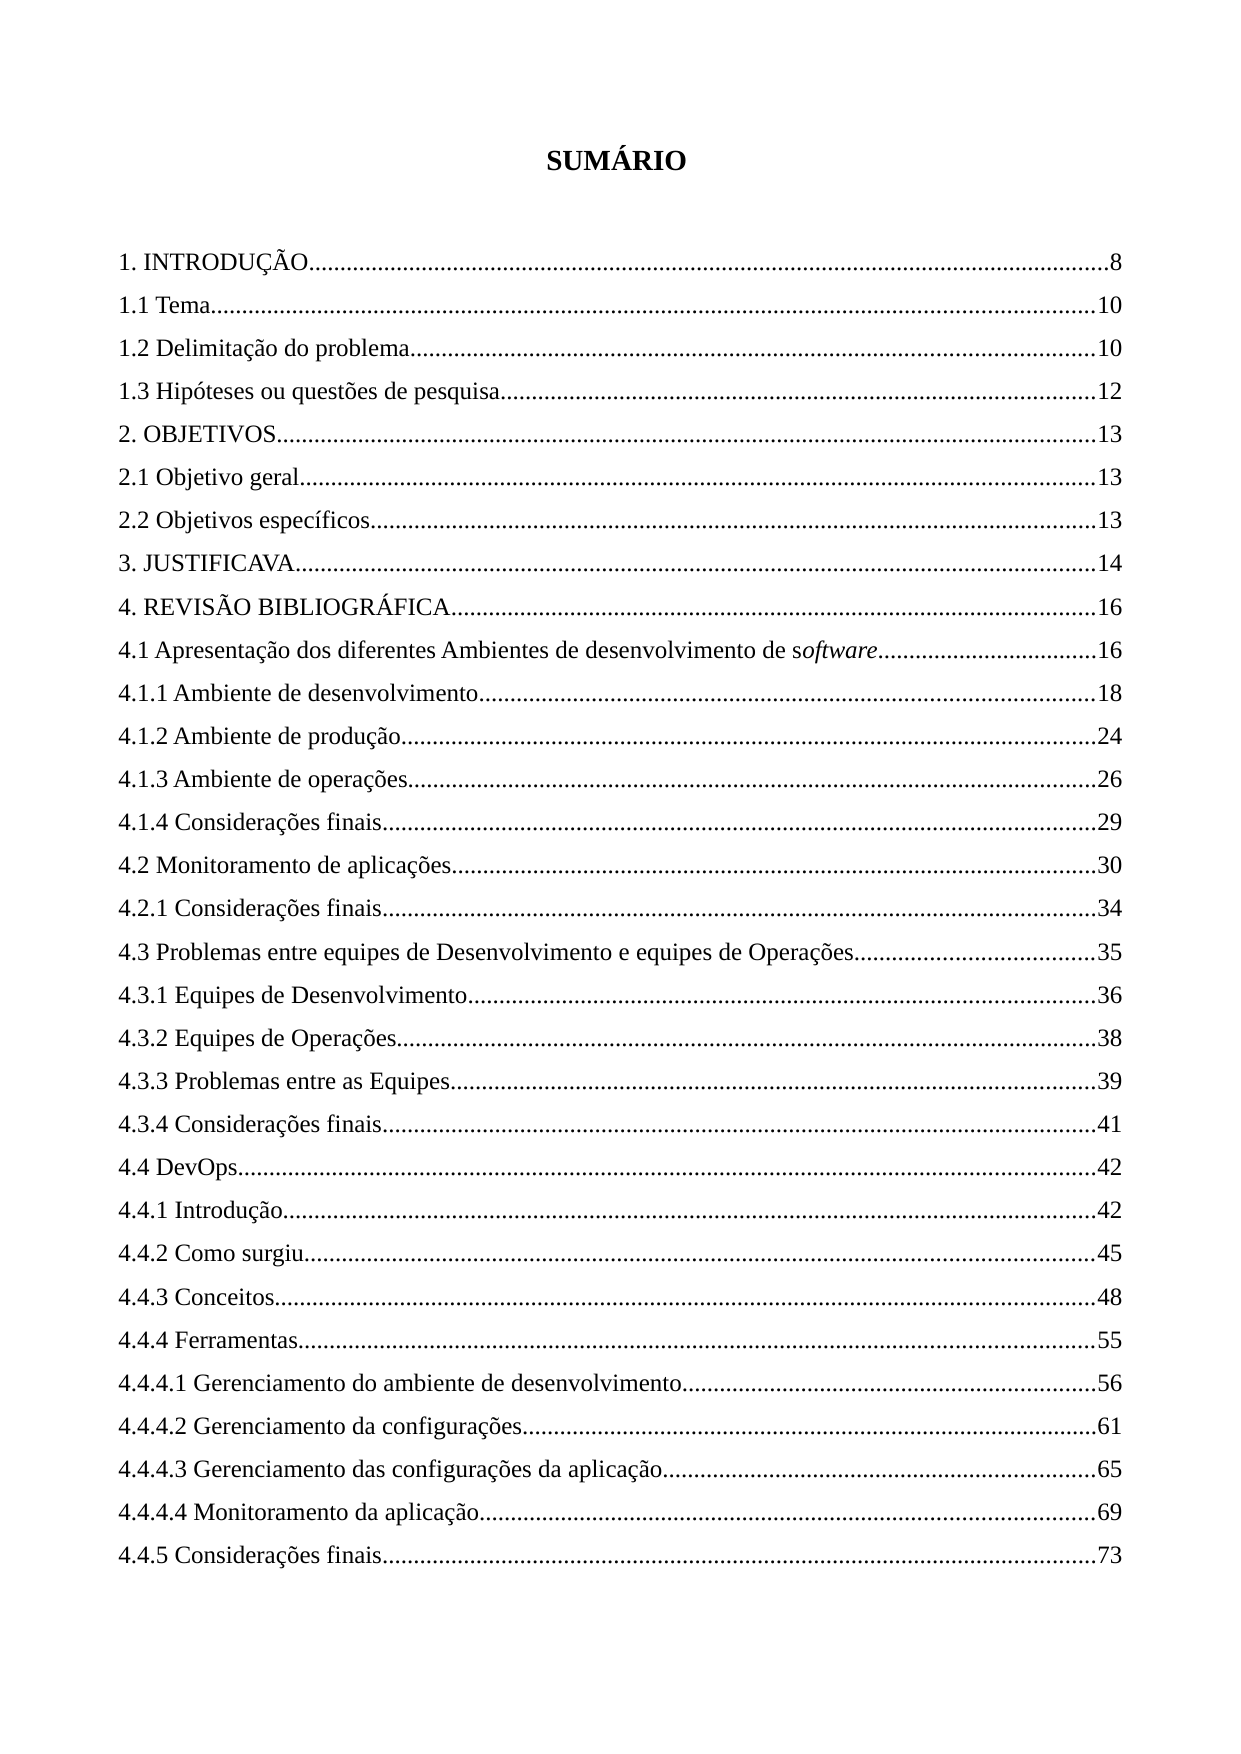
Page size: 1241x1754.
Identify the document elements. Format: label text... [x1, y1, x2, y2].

text 1.2 Delimitação do problema 10 [118, 333, 1122, 362]
text 1.3 Hipóteses ou questões de pesquisa 12 [118, 376, 1122, 405]
text 4.2.1 Considerações finais 34 [118, 893, 1122, 922]
text 4.1.3 Ambiente de operações 26 [118, 764, 1122, 793]
text 2.1 Objetivo geral 13 [118, 462, 1122, 491]
text 4.4.4.2 Gerenciamento da configurações 61 [118, 1411, 1122, 1440]
text 4.4.4 Ferramentas 55 [118, 1325, 1122, 1353]
text 4.3 Problemas entre equipes de Desenvolvimento e equipes de Operações 35 [118, 937, 1122, 965]
subtitle SUMÁRIO [118, 143, 1122, 177]
text 4.4.3 Conceitos 48 [118, 1282, 1122, 1310]
text 4.4 DevOps 42 [118, 1152, 1122, 1181]
text 4.1.1 Ambiente de desenvolvimento 18 [118, 678, 1122, 707]
text 4.1.2 Ambiente de produção 24 [118, 721, 1122, 750]
text 4.3.4 Considerações finais 41 [118, 1109, 1122, 1138]
text 4.4.2 Como surgiu 45 [118, 1238, 1122, 1267]
text 4.1 Apresentação dos diferentes Ambientes de desenvolvimento de software 16 [118, 635, 1122, 663]
text 2. OBJETIVOS 13 [118, 419, 1122, 448]
text 4.4.1 Introdução 42 [118, 1195, 1122, 1224]
text 4. REVISÃO BIBLIOGRÁFICA 16 [118, 592, 1122, 620]
text 4.4.5 Considerações finais 73 [118, 1540, 1122, 1569]
text 4.4.4.4 Monitoramento da aplicação 69 [118, 1497, 1122, 1526]
text 1.1 Tema 10 [118, 290, 1122, 318]
text 4.3.3 Problemas entre as Equipes 39 [118, 1066, 1122, 1095]
text 2.2 Objetivos específicos 13 [118, 505, 1122, 534]
text 4.4.4.3 Gerenciamento das configurações da aplicação 65 [118, 1454, 1122, 1483]
text 4.2 Monitoramento de aplicações 30 [118, 850, 1122, 879]
text 4.3.2 Equipes de Operações 38 [118, 1023, 1122, 1052]
text 1. INTRODUÇÃO 8 [118, 247, 1122, 275]
text 3. JUSTIFICAVA 14 [118, 548, 1122, 577]
text 4.1.4 Considerações finais 29 [118, 807, 1122, 836]
text 4.4.4.1 Gerenciamento do ambiente de desenvolvimento 56 [118, 1368, 1122, 1397]
text 4.3.1 Equipes de Desenvolvimento 36 [118, 980, 1122, 1008]
